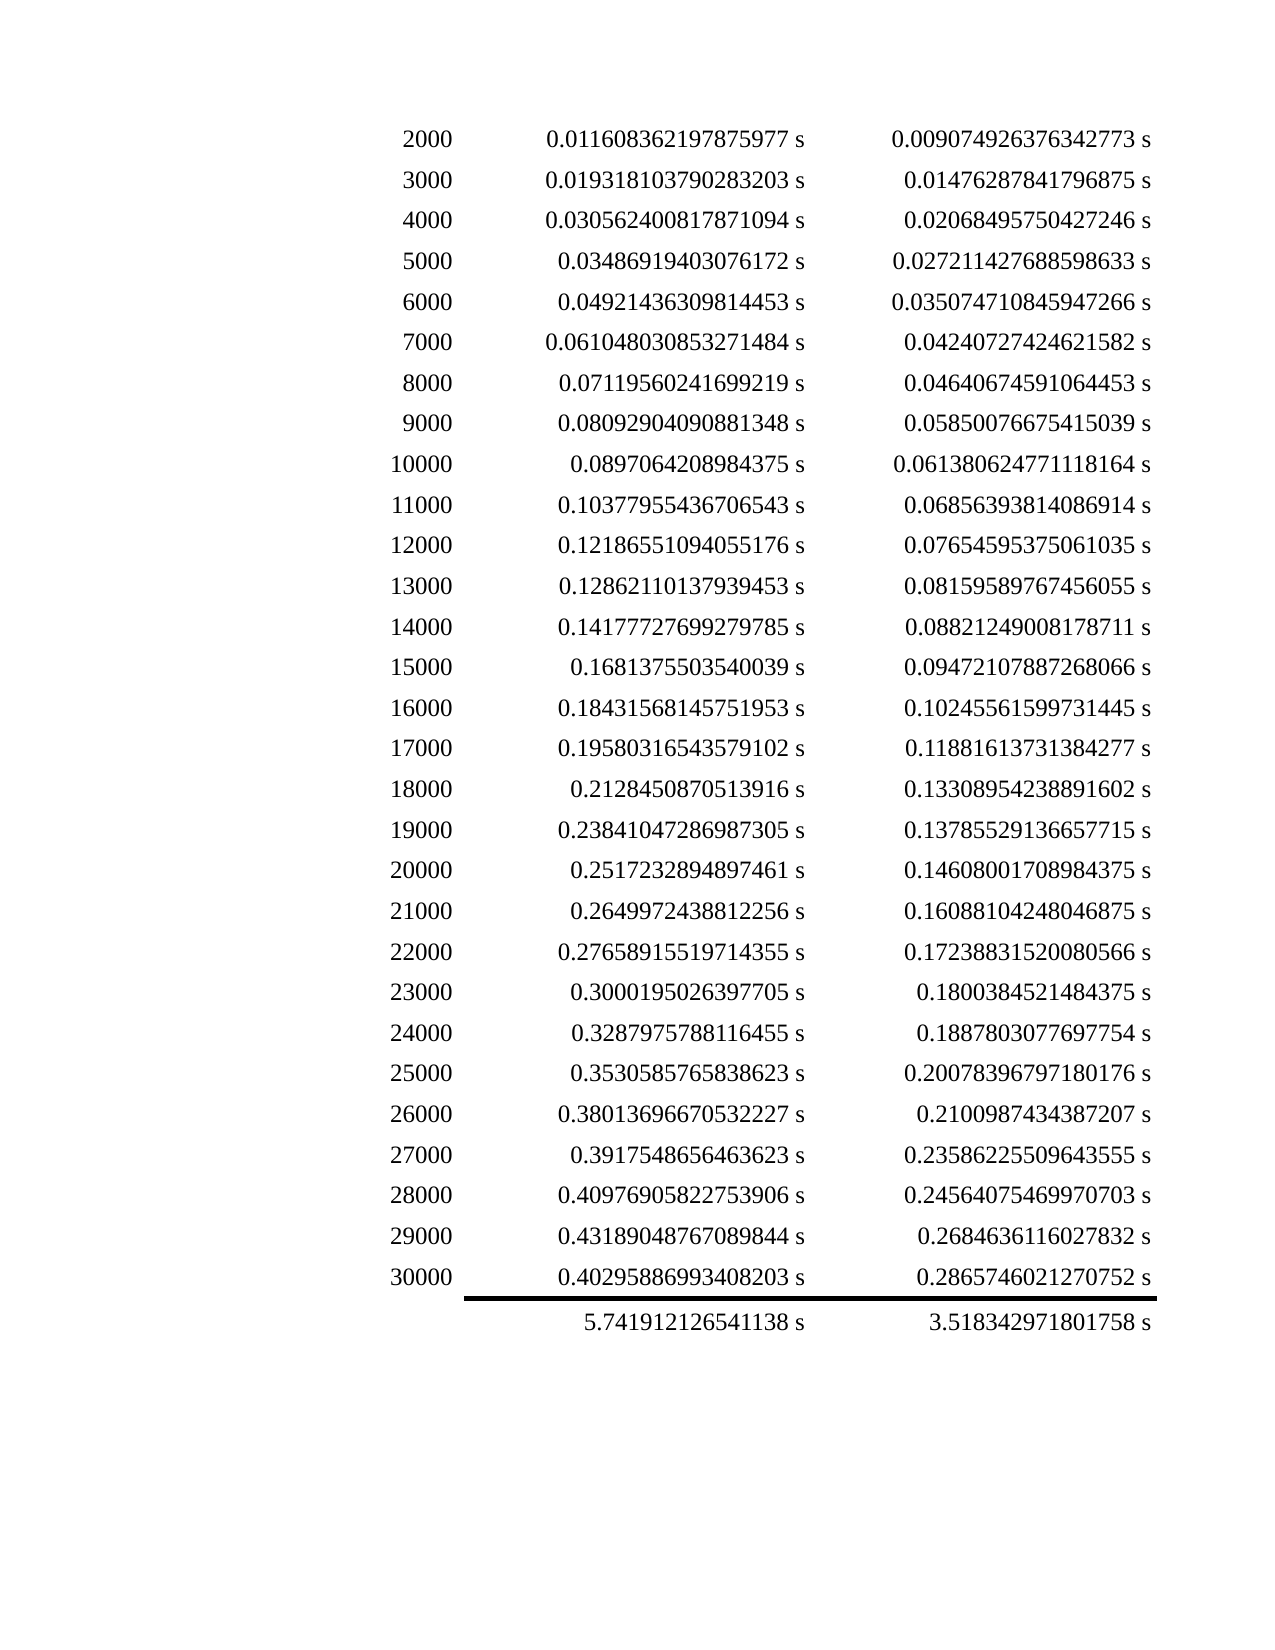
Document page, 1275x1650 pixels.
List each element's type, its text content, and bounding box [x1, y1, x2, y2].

table_cell 0.027211427688598633 s [811, 240, 1157, 281]
table_cell 0.43189048767089844 s [464, 1215, 811, 1256]
table_cell [118, 1296, 464, 1342]
table_cell 25000 [118, 1053, 464, 1093]
table_cell 0.14608001708984375 s [811, 849, 1157, 890]
table_cell 14000 [118, 606, 464, 646]
table_cell 19000 [118, 809, 464, 849]
table_cell 0.19580316543579102 s [464, 728, 811, 768]
table_cell 0.10377955436706543 s [464, 484, 811, 524]
table_cell 0.24564075469970703 s [811, 1174, 1157, 1215]
table_cell 0.2684636116027832 s [811, 1215, 1157, 1256]
table_cell 0.1800384521484375 s [811, 971, 1157, 1012]
table_cell 0.061380624771118164 s [811, 443, 1157, 484]
table_cell 0.01476287841796875 s [811, 159, 1157, 199]
table_cell 0.2100987434387207 s [811, 1093, 1157, 1134]
table_cell 6000 [118, 281, 464, 321]
table_cell 21000 [118, 890, 464, 931]
table_cell 0.23586225509643555 s [811, 1134, 1157, 1174]
table_cell 30000 [118, 1256, 464, 1296]
table_cell 0.04921436309814453 s [464, 281, 811, 321]
table_cell 11000 [118, 484, 464, 524]
table_cell 20000 [118, 849, 464, 890]
table_cell 0.09472107887268066 s [811, 646, 1157, 687]
table_cell 8000 [118, 362, 464, 402]
table_cell 28000 [118, 1174, 464, 1215]
table_cell 0.23841047286987305 s [464, 809, 811, 849]
table_cell 0.38013696670532227 s [464, 1093, 811, 1134]
table_cell 0.3287975788116455 s [464, 1012, 811, 1052]
table_cell 0.2517232894897461 s [464, 849, 811, 890]
table_cell 9000 [118, 403, 464, 443]
table_cell 3000 [118, 159, 464, 199]
table_cell 10000 [118, 443, 464, 484]
table_cell 0.40976905822753906 s [464, 1174, 811, 1215]
table_cell 12000 [118, 524, 464, 565]
table_cell 0.11881613731384277 s [811, 728, 1157, 768]
table_cell 26000 [118, 1093, 464, 1134]
table_cell 0.1681375503540039 s [464, 646, 811, 687]
table_cell 27000 [118, 1134, 464, 1174]
table_cell 0.06856393814086914 s [811, 484, 1157, 524]
table_cell 0.18431568145751953 s [464, 687, 811, 727]
table_cell 0.12862110137939453 s [464, 565, 811, 606]
table_cell 23000 [118, 971, 464, 1012]
table_cell 0.16088104248046875 s [811, 890, 1157, 931]
table_cell 0.2649972438812256 s [464, 890, 811, 931]
table_cell 2000 [118, 118, 464, 159]
table_cell 0.3917548656463623 s [464, 1134, 811, 1174]
table_cell 0.02068495750427246 s [811, 199, 1157, 240]
table_cell 22000 [118, 931, 464, 971]
table_cell 17000 [118, 728, 464, 768]
table_cell 0.0897064208984375 s [464, 443, 811, 484]
table_cell 16000 [118, 687, 464, 727]
table_cell 0.17238831520080566 s [811, 931, 1157, 971]
table_cell 15000 [118, 646, 464, 687]
table_cell 5000 [118, 240, 464, 281]
table_cell 0.27658915519714355 s [464, 931, 811, 971]
table_cell 3.518342971801758 s [811, 1301, 1157, 1342]
table_cell 0.061048030853271484 s [464, 321, 811, 362]
table_cell 29000 [118, 1215, 464, 1256]
table_cell 0.13308954238891602 s [811, 768, 1157, 809]
table_cell 0.04240727424621582 s [811, 321, 1157, 362]
table_cell 7000 [118, 321, 464, 362]
table_cell 0.2128450870513916 s [464, 768, 811, 809]
table_cell 0.08092904090881348 s [464, 403, 811, 443]
table_cell 0.14177727699279785 s [464, 606, 811, 646]
table_cell 0.009074926376342773 s [811, 118, 1157, 159]
table_cell 0.2865746021270752 s [811, 1256, 1157, 1296]
table_cell 0.08821249008178711 s [811, 606, 1157, 646]
table_cell 0.3530585765838623 s [464, 1053, 811, 1093]
table_cell 0.1887803077697754 s [811, 1012, 1157, 1052]
table_cell 0.05850076675415039 s [811, 403, 1157, 443]
table_cell 0.07119560241699219 s [464, 362, 811, 402]
table_cell 0.40295886993408203 s [464, 1256, 811, 1296]
table_cell 0.20078396797180176 s [811, 1053, 1157, 1093]
table_cell 0.030562400817871094 s [464, 199, 811, 240]
table_cell 5.741912126541138 s [464, 1301, 811, 1342]
table_cell 4000 [118, 199, 464, 240]
table_cell 13000 [118, 565, 464, 606]
table_cell 18000 [118, 768, 464, 809]
table_cell 0.12186551094055176 s [464, 524, 811, 565]
table_cell 0.07654595375061035 s [811, 524, 1157, 565]
table_cell 0.13785529136657715 s [811, 809, 1157, 849]
table_cell 0.10245561599731445 s [811, 687, 1157, 727]
table_cell 24000 [118, 1012, 464, 1052]
table_cell 0.019318103790283203 s [464, 159, 811, 199]
table_cell 0.08159589767456055 s [811, 565, 1157, 606]
table_cell 0.035074710845947266 s [811, 281, 1157, 321]
table_cell 0.011608362197875977 s [464, 118, 811, 159]
table_cell 0.03486919403076172 s [464, 240, 811, 281]
table_cell 0.3000195026397705 s [464, 971, 811, 1012]
table_cell 0.04640674591064453 s [811, 362, 1157, 402]
